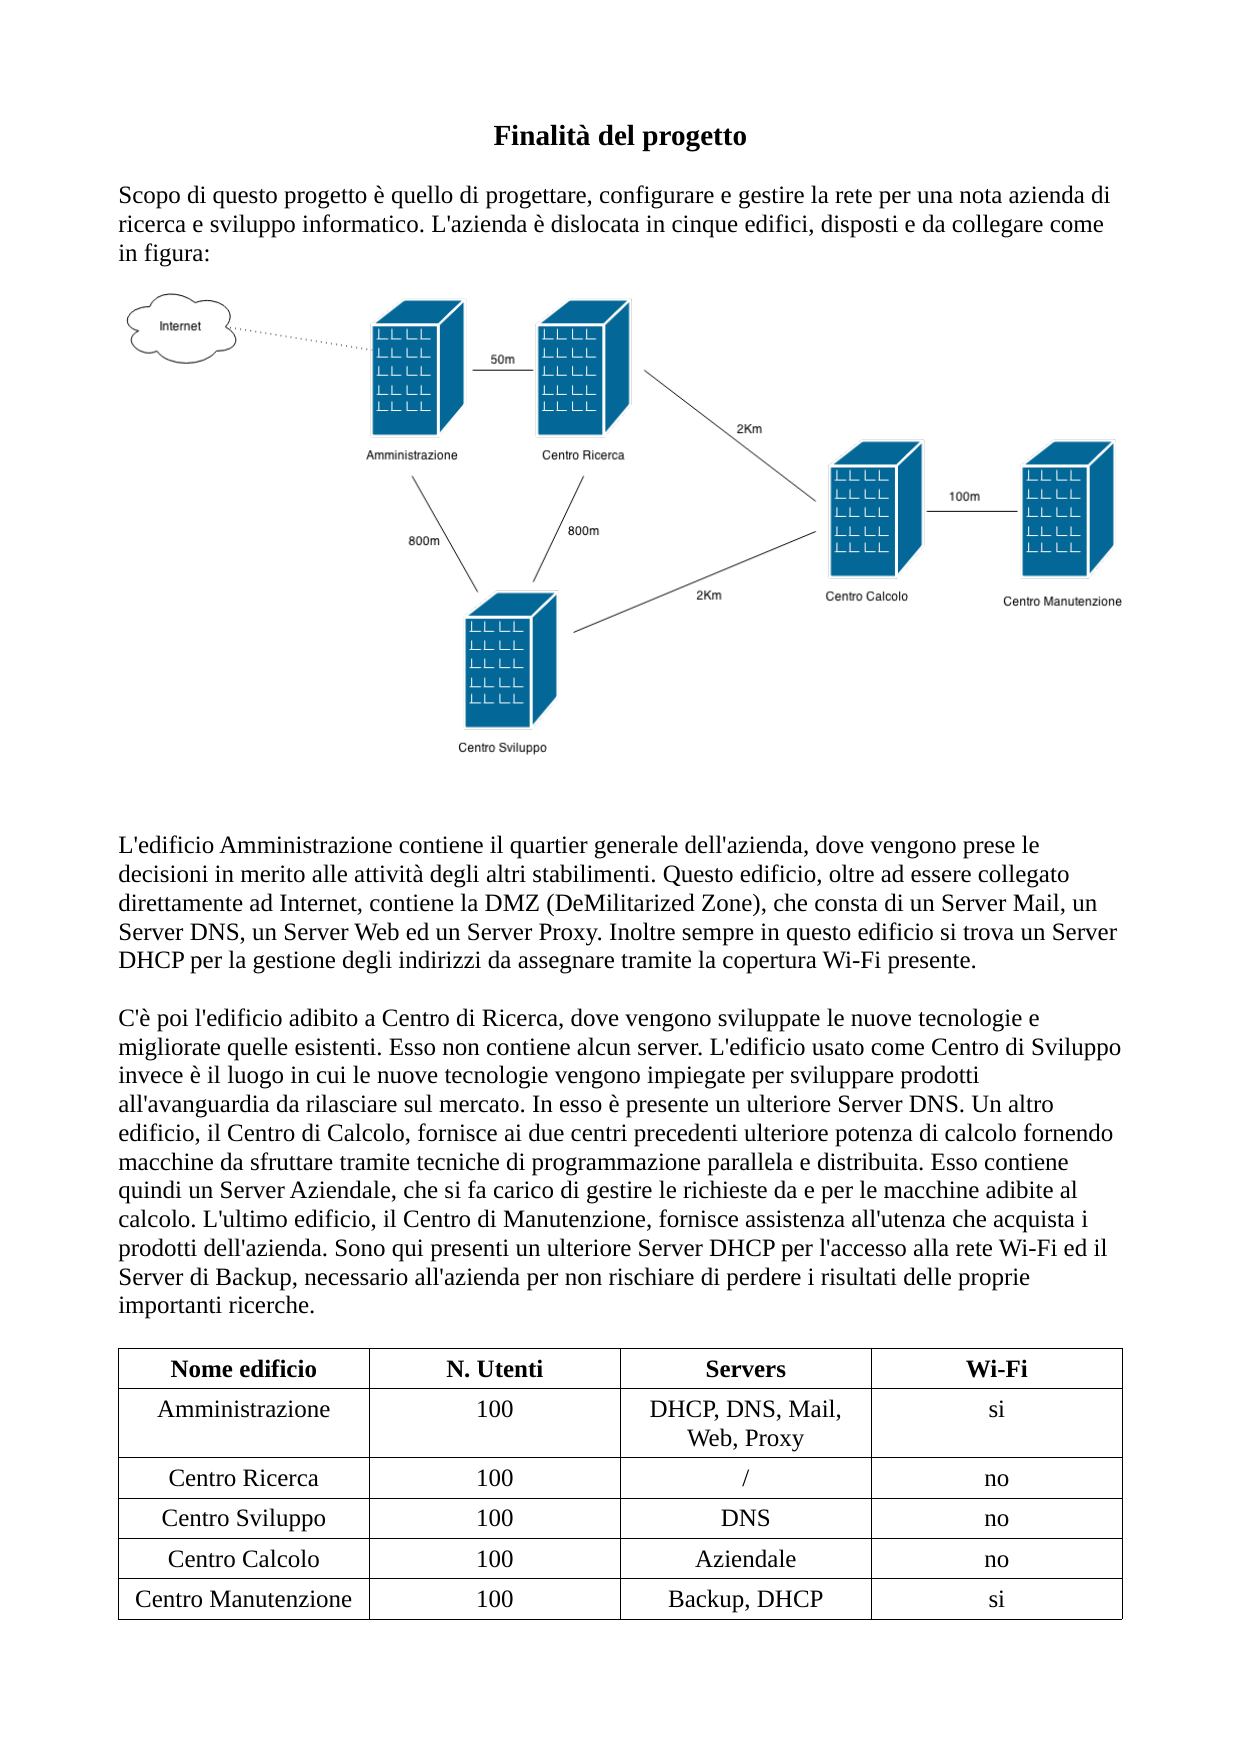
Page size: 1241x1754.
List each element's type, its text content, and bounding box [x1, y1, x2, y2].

table_header Servers [621, 1349, 871, 1388]
table_cell Centro Manutenzione [119, 1579, 369, 1618]
table_header Nome edificio [119, 1349, 369, 1388]
table_cell 100 [370, 1458, 620, 1498]
text Scopo di questo progetto è quello di progettare, configurare e gestire la rete per una nota azienda di ricerca e sviluppo informatico. L'azienda è dislocata in cinque edifici, disposti e da collegare come in figura: [118, 180, 1122, 267]
table_cell si [872, 1389, 1122, 1457]
table_header Wi-Fi [872, 1349, 1122, 1388]
table_cell DHCP, DNS, Mail, Web, Proxy [621, 1389, 871, 1457]
table_cell DNS [621, 1499, 871, 1538]
table_cell no [872, 1458, 1122, 1498]
table_cell 100 [370, 1499, 620, 1538]
table_cell / [621, 1458, 871, 1498]
table_cell Centro Ricerca [119, 1458, 369, 1498]
table_cell Backup, DHCP [621, 1579, 871, 1618]
table_cell no [872, 1499, 1122, 1538]
table_header N. Utenti [370, 1349, 620, 1388]
table_cell 100 [370, 1389, 620, 1457]
text C'è poi l'edificio adibito a Centro di Ricerca, dove vengono sviluppate le nuove tecnologie e migliorate quelle esistenti. Esso non contiene alcun server. L'edificio usato come Centro di Sviluppo invece è il luogo in cui le nuove tecnologie vengono impiegate per sviluppare prodotti all'avanguardia da rilasciare sul mercato. In esso è presente un ulteriore Server DNS. Un altro edificio, il Centro di Calcolo, fornisce ai due centri precedenti ulteriore potenza di calcolo fornendo macchine da sfruttare tramite tecniche di programmazione parallela e distribuita. Esso contiene quindi un Server Aziendale, che si fa carico di gestire le richieste da e per le macchine adibite al calcolo. L'ultimo edificio, il Centro di Manutenzione, fornisce assistenza all'utenza che acquista i prodotti dell'azienda. Sono qui presenti un ulteriore Server DHCP per l'accesso alla rete Wi-Fi ed il Server di Backup, necessario all'azienda per non rischiare di perdere i risultati delle proprie importanti ricerche. [118, 1003, 1122, 1319]
table_cell Aziendale [621, 1539, 871, 1578]
text Finalità del progetto [118, 118, 1122, 152]
table_cell si [872, 1579, 1122, 1618]
table_cell no [872, 1539, 1122, 1578]
text L'edificio Amministrazione contiene il quartier generale dell'azienda, dove vengono prese le decisioni in merito alle attività degli altri stabilimenti. Questo edificio, oltre ad essere collegato direttamente ad Internet, contiene la DMZ (DeMilitarized Zone), che consta di un Server Mail, un Server DNS, un Server Web ed un Server Proxy. Inoltre sempre in questo edificio si trova un Server DHCP per la gestione degli indirizzi da assegnare tramite la copertura Wi-Fi presente. [118, 830, 1122, 974]
table_cell Amministrazione [119, 1389, 369, 1457]
table_cell Centro Calcolo [119, 1539, 369, 1578]
table_cell Centro Sviluppo [119, 1499, 369, 1538]
table_cell 100 [370, 1579, 620, 1618]
picture [118, 285, 1123, 773]
table_cell 100 [370, 1539, 620, 1578]
